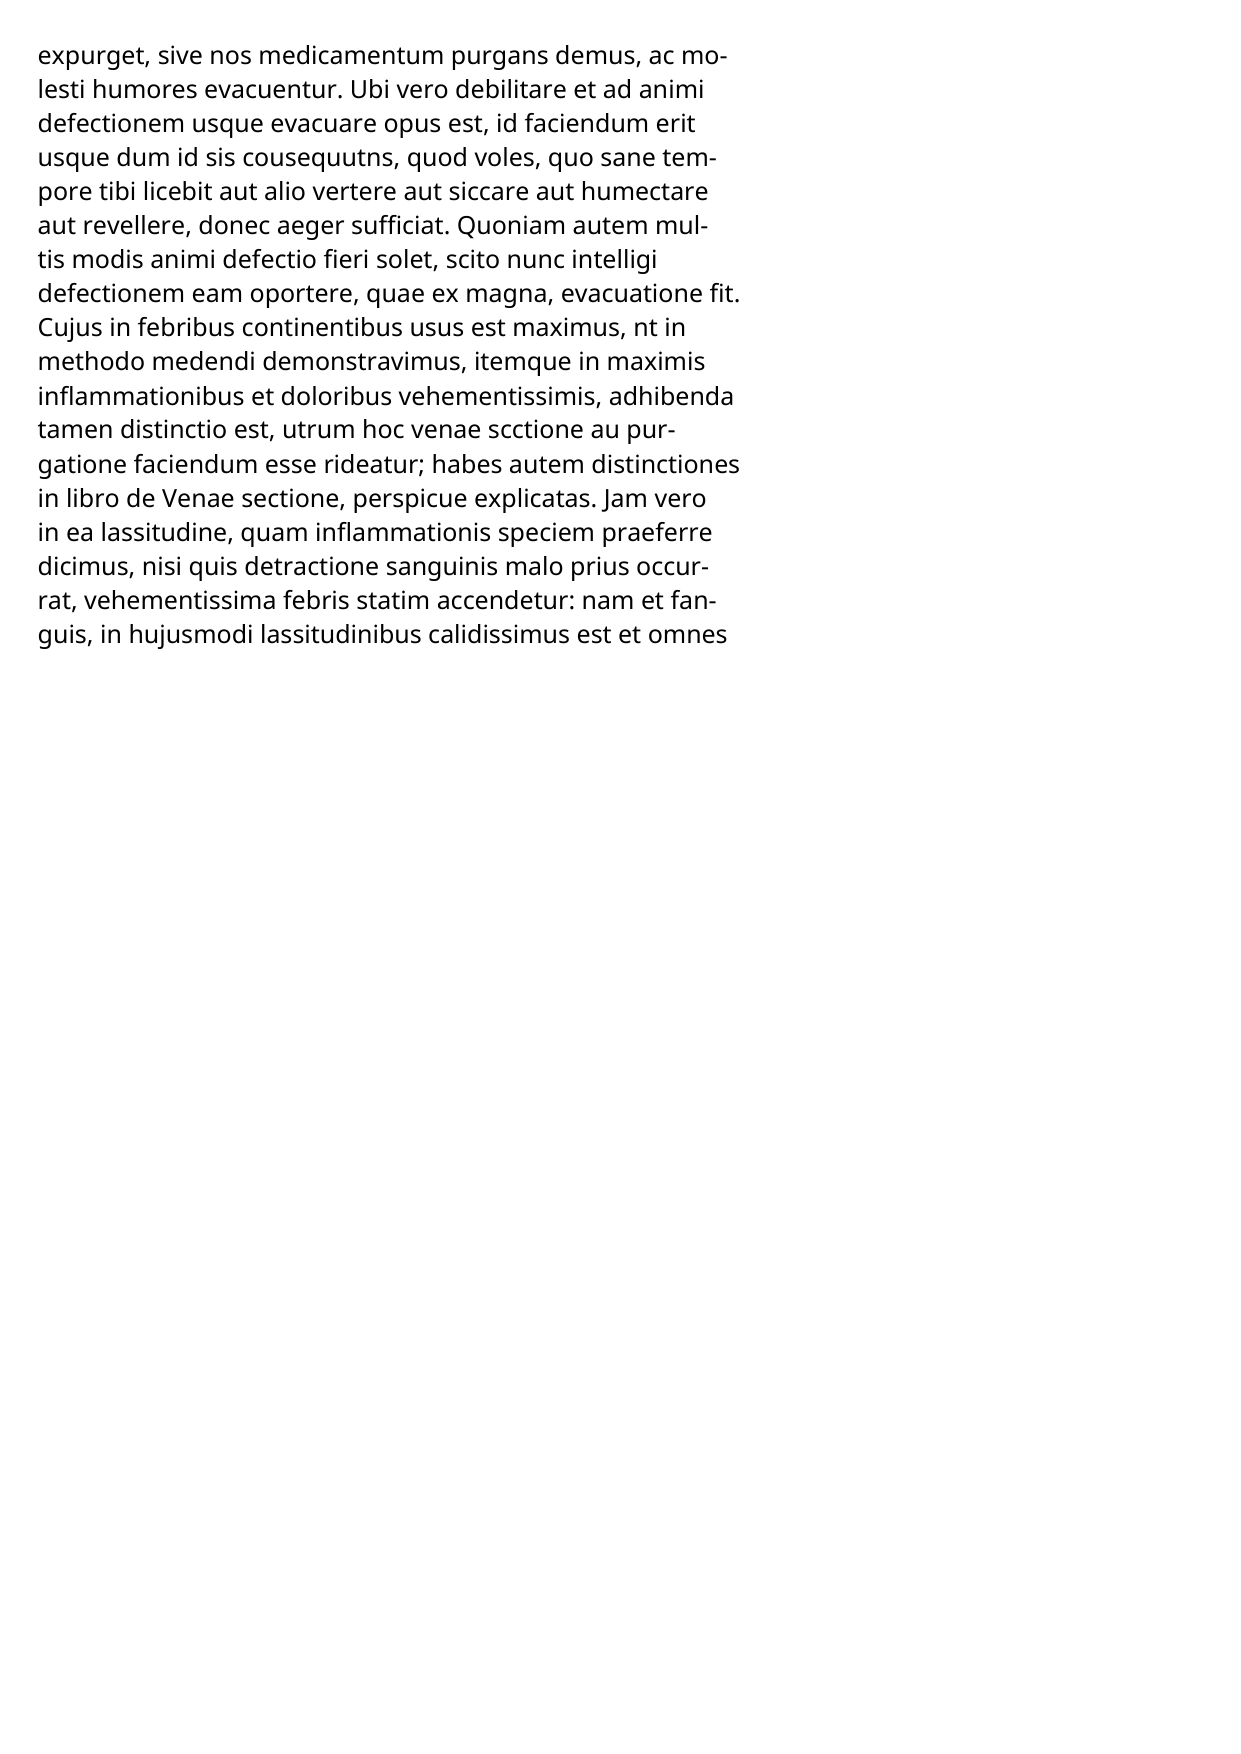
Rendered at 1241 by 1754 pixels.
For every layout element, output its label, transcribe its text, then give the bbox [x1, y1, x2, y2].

text expurget, sive nos medicamentum purgans demus, ac mo- lesti humores evacuentur. Ubi vero debilitare et ad animi defectionem usque evacuare opus est, id faciendum erit usque dum id sis cousequutns, quod voles, quo sane tem- pore tibi licebit aut alio vertere aut siccare aut humectare aut revellere, donec aeger sufficiat. Quoniam autem mul- tis modis animi defectio fieri solet, scito nunc intelligi defectionem eam oportere, quae ex magna, evacuatione fit. Cujus in febribus continentibus usus est maximus, nt in methodo medendi demonstravimus, itemque in maximis inflammationibus et doloribus vehementissimis, adhibenda tamen distinctio est, utrum hoc venae scctione au pur- gatione faciendum esse rideatur; habes autem distinctiones in libro de Venae sectione, perspicue explicatas. Jam vero in ea lassitudine, quam inflammationis speciem praeferre dicimus, nisi quis detractione sanguinis malo prius occur- rat, vehementissima febris statim accendetur: nam et fan- guis, in hujusmodi lassitudinibus calidissimus est et omnes [37, 37, 1203, 651]
